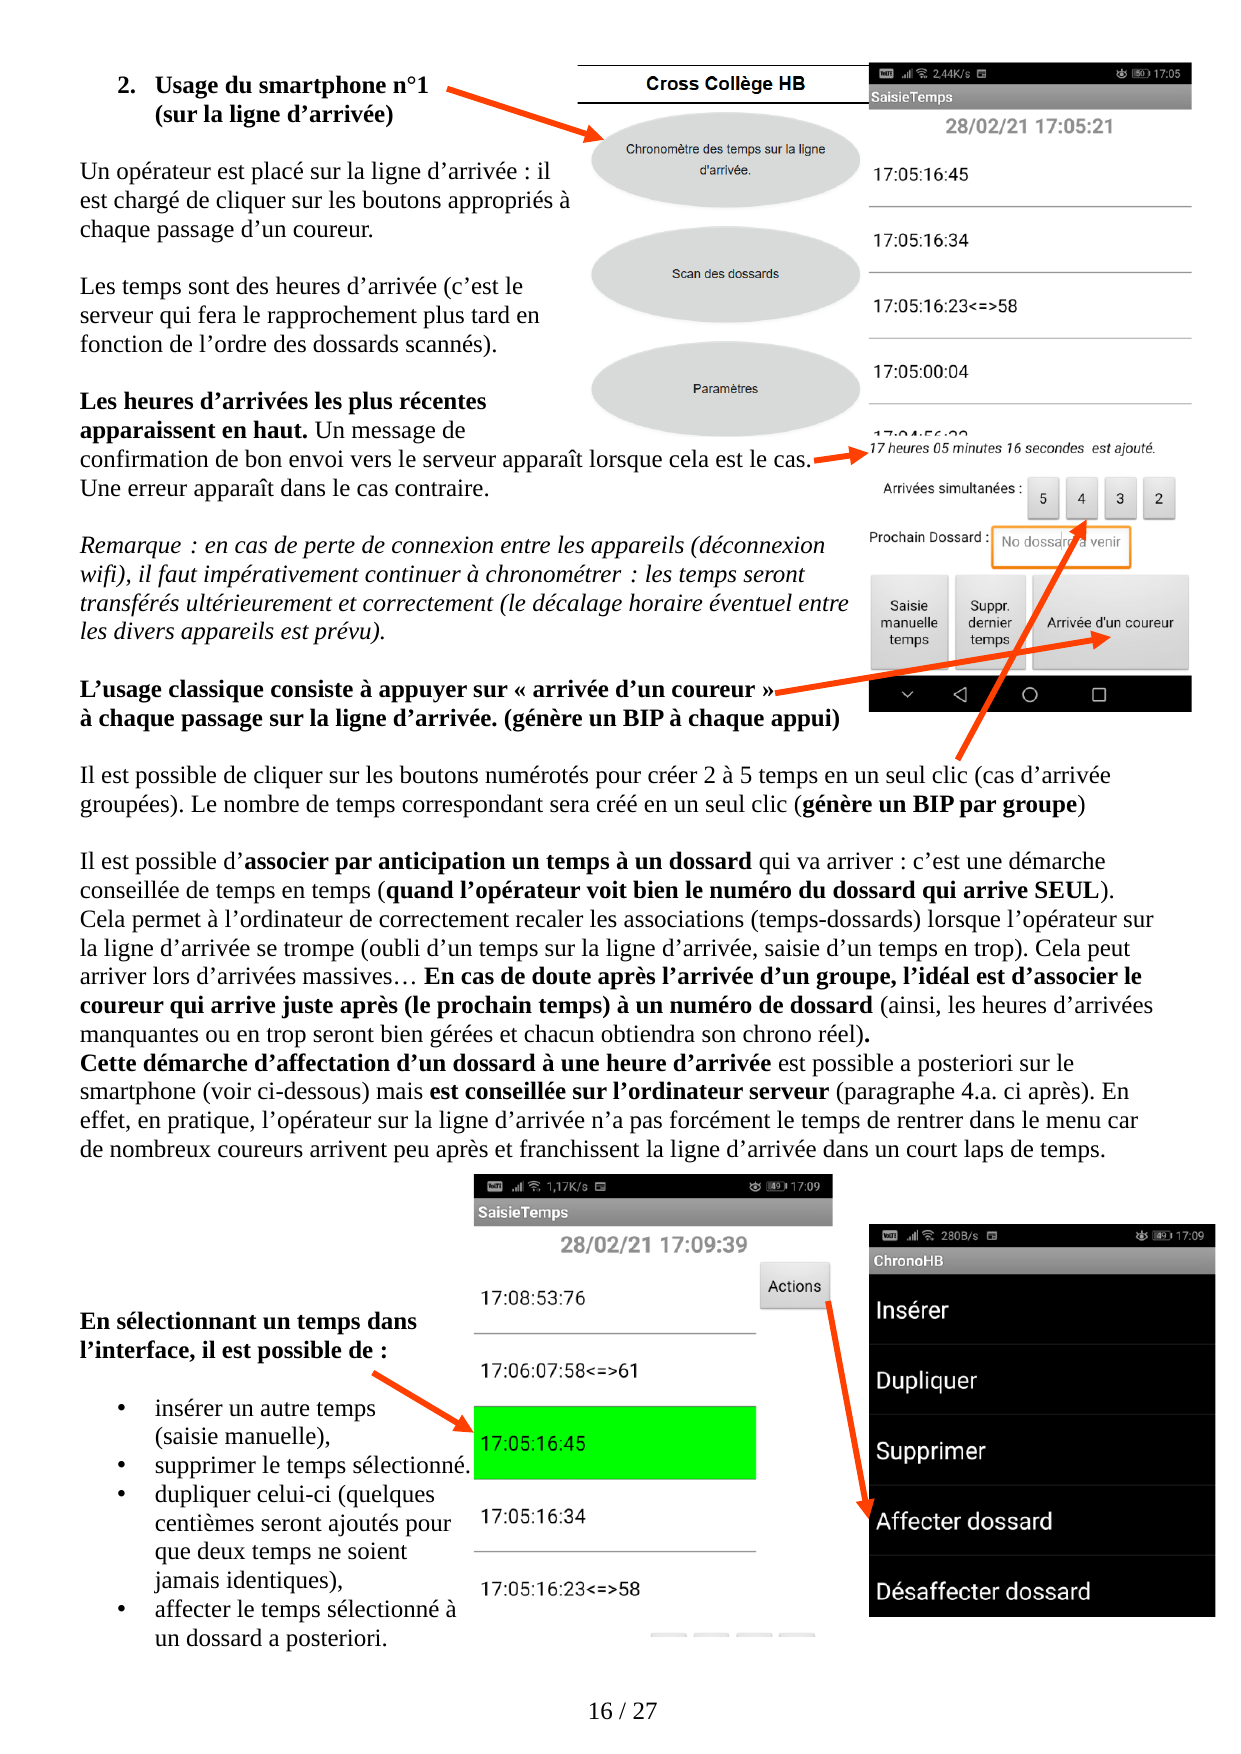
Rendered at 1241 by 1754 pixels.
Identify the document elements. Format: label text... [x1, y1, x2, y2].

list [833, 1479, 868, 1594]
text Un opérateur est placé sur la ligne d’arrivée : il est chargé de cliquer sur les boutons appropriés à chaque passage d’un coureur. [79, 156, 577, 243]
text Il est possible d’associer par anticipation un temps à un dossard qui va arriver : c’est une démarche conseillée de temps en temps (quand l’opérateur voit bien le numéro du dossard qui arrive SEUL). Cela permet à l’ordinateur de correctement recaler les associations (temps-dossards) lorsque l’opérateur sur la ligne d’arrivée se trompe (oubli d’un temps sur la ligne d’arrivée, saisie d’un temps en trop). Cela peut arriver lors d’arrivées massives… En cas de doute après l’arrivée d’un groupe, l’idéal est d’associer le coureur qui arrive juste après (le prochain temps) à un numéro de dossard (ainsi, les heures d’arrivées manquantes ou en trop seront bien gérées et chacun obtiendra son chrono réel). [79, 846, 1165, 1048]
picture [868, 1220, 1216, 1617]
subtitle Usage du smartphone n°1 (sur la ligne d’arrivée) [117, 70, 577, 128]
text Les heures d’arrivées les plus récentes apparaissent en haut. Un message de confirmation de bon envoi vers le serveur apparaît lorsque cela est le cas. Une erreur apparaît dans le cas contraire. [79, 386, 868, 501]
list affecter le temps sélectionné à un dossard a posteriori. [117, 1594, 1165, 1651]
picture [868, 658, 1008, 712]
text Remarque : en cas de perte de connexion entre les appareils (déconnexion wifi), il faut impérativement continuer à chronométrer : les temps seront transférés ultérieurement et correctement (le décalage horaire éventuel entre les divers appareils est prévu). [79, 530, 868, 645]
text [977, 712, 1165, 731]
list [833, 1393, 852, 1450]
list supprimer le temps sélectionné. [117, 1450, 473, 1479]
picture [473, 1171, 833, 1637]
text L’usage classique consiste à appuyer sur « arrivée d’un coureur » à chaque passage sur la ligne d’arrivée. (génère un BIP à chaque appui) [79, 674, 979, 731]
text Cette démarche d’affectation d’un dossard à une heure d’arrivée est possible a posteriori sur le smartphone (voir ci-dessous) mais est conseillée sur l’ordinateur serveur (paragraphe 4.a. ci après). En effet, en pratique, l’opérateur sur la ligne d’arrivée n’a pas forcément le temps de rentrer dans le menu car de nombreux coureurs arrivent peu après et franchissent la ligne d’arrivée dans un court laps de temps. [79, 1048, 1165, 1163]
picture [577, 59, 1192, 712]
list [833, 1450, 858, 1479]
list [849, 1393, 868, 1450]
text Il est possible de cliquer sur les boutons numérotés pour créer 2 à 5 temps en un seul clic (cas d’arrivée groupées). Le nombre de temps correspondant sera créé en un seul clic (génère un BIP par groupe) [79, 760, 1165, 818]
list insérer un autre temps (saisie manuelle), [117, 1393, 473, 1450]
text [833, 1306, 868, 1364]
text En sélectionnant un temps dans l’interface, il est possible de : [79, 1306, 473, 1364]
text Les temps sont des heures d’arrivée (c’est le serveur qui fera le rapprochement plus tard en fonction de l’ordre des dossards scannés). [79, 271, 577, 358]
list dupliquer celui-ci (quelques centièmes seront ajoutés pour que deux temps ne soient jamais identiques), [117, 1479, 473, 1594]
